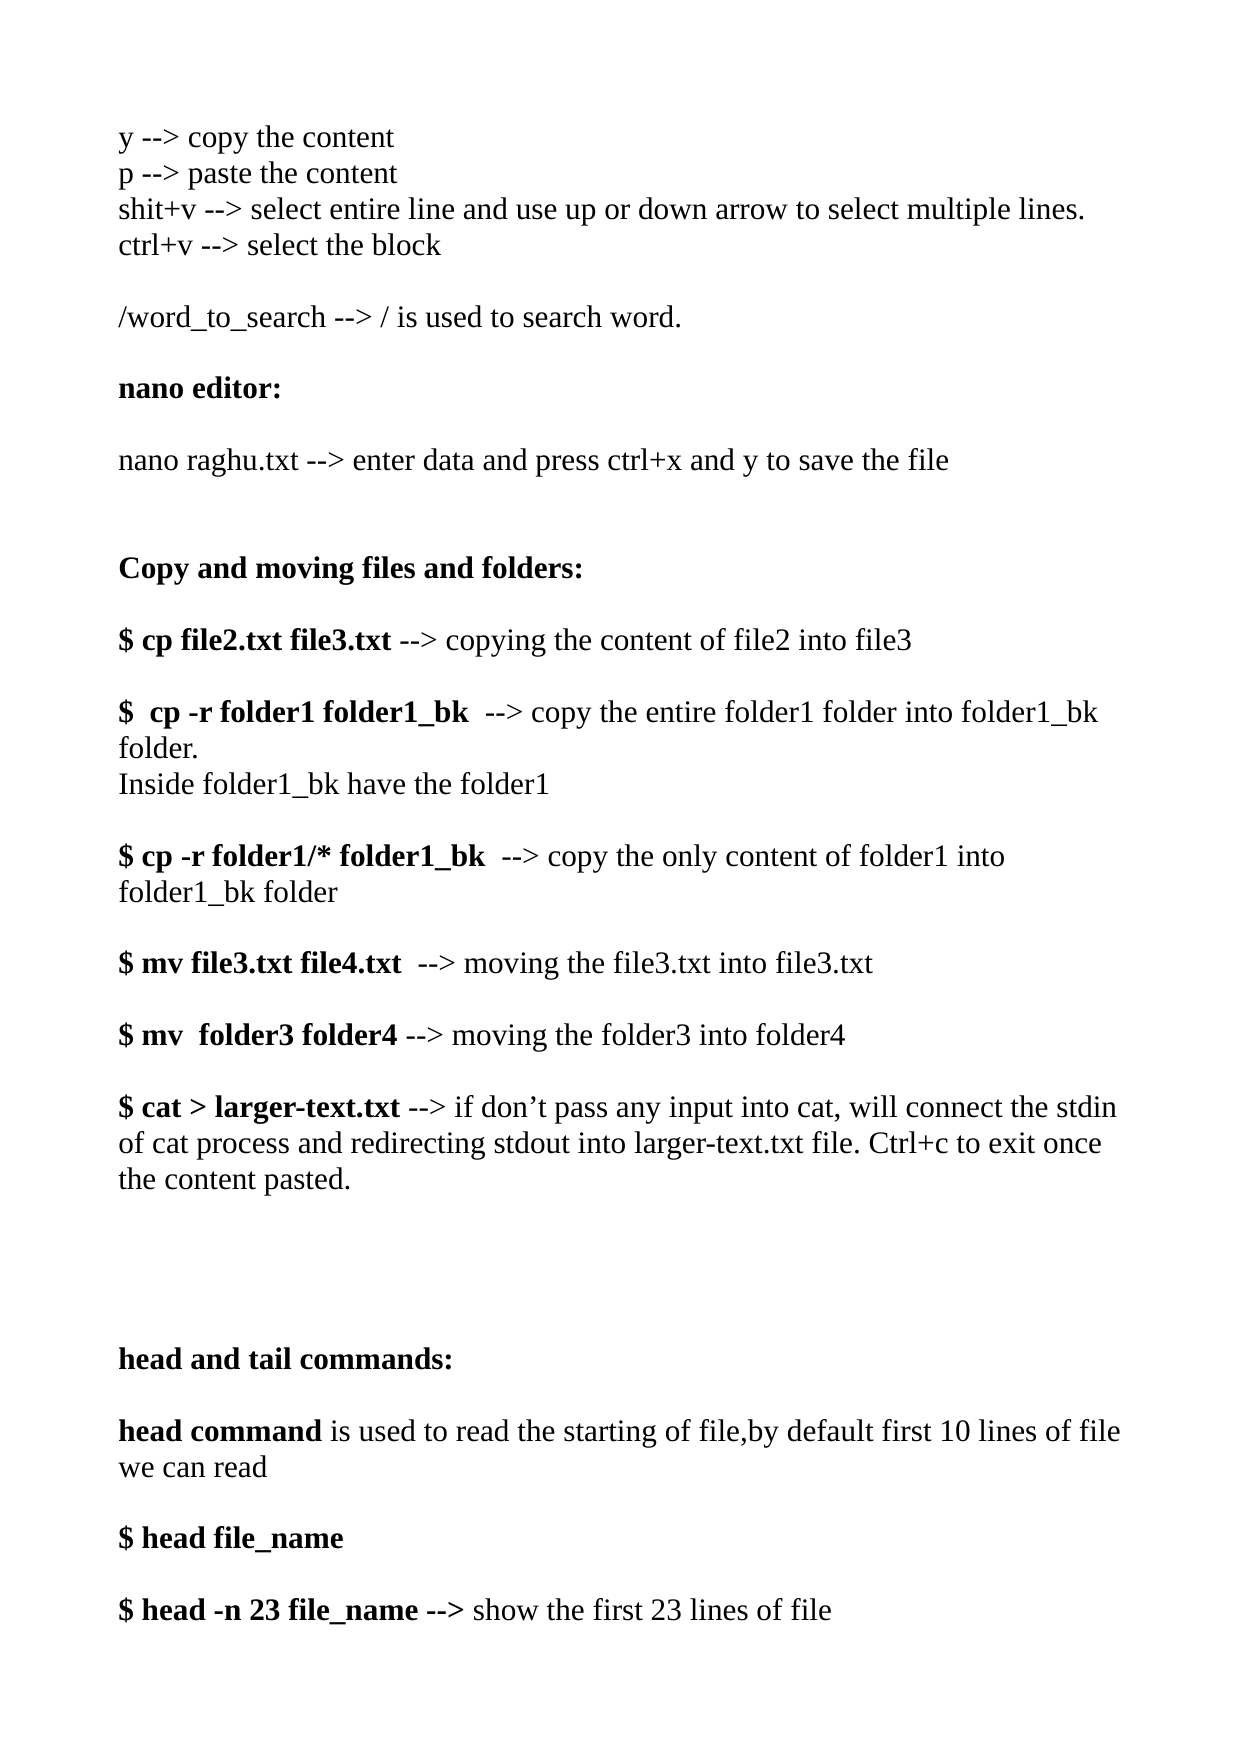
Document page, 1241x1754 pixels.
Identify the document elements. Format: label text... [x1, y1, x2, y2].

text y --> copy the content [118, 118, 1122, 154]
text $ cp -r folder1/* folder1_bk --> copy the only content of folder1 into folder1_bk folder [118, 837, 1122, 909]
text Copy and moving files and folders: [118, 549, 1122, 585]
text nano editor: [118, 370, 1122, 406]
text Inside folder1_bk have the folder1 [118, 765, 1122, 801]
text $ mv folder3 folder4 --> moving the folder3 into folder4 [118, 1017, 1122, 1052]
text $ head -n 23 file_name --> show the first 23 lines of file [118, 1592, 1122, 1627]
text $ mv file3.txt file4.txt --> moving the file3.txt into file3.txt [118, 945, 1122, 981]
text $ cat > larger-text.txt --> if don’t pass any input into cat, will connect the stdin of cat process and redirecting stdout into larger-text.txt file. Ctrl+c to exit once the content pasted. [118, 1088, 1122, 1196]
text $ cp -r folder1 folder1_bk --> copy the entire folder1 folder into folder1_bk folder. [118, 693, 1122, 765]
text head and tail commands: [118, 1340, 1122, 1376]
text nano raghu.txt --> enter data and press ctrl+x and y to save the file [118, 442, 1122, 477]
text $ head file_name [118, 1520, 1122, 1556]
text /word_to_search --> / is used to search word. [118, 298, 1122, 334]
text head command is used to read the starting of file,by default first 10 lines of file we can read [118, 1412, 1122, 1484]
text p --> paste the content [118, 154, 1122, 190]
text ctrl+v --> select the block [118, 226, 1122, 262]
text $ cp file2.txt file3.txt --> copying the content of file2 into file3 [118, 621, 1122, 657]
text shit+v --> select entire line and use up or down arrow to select multiple lines. [118, 190, 1122, 226]
